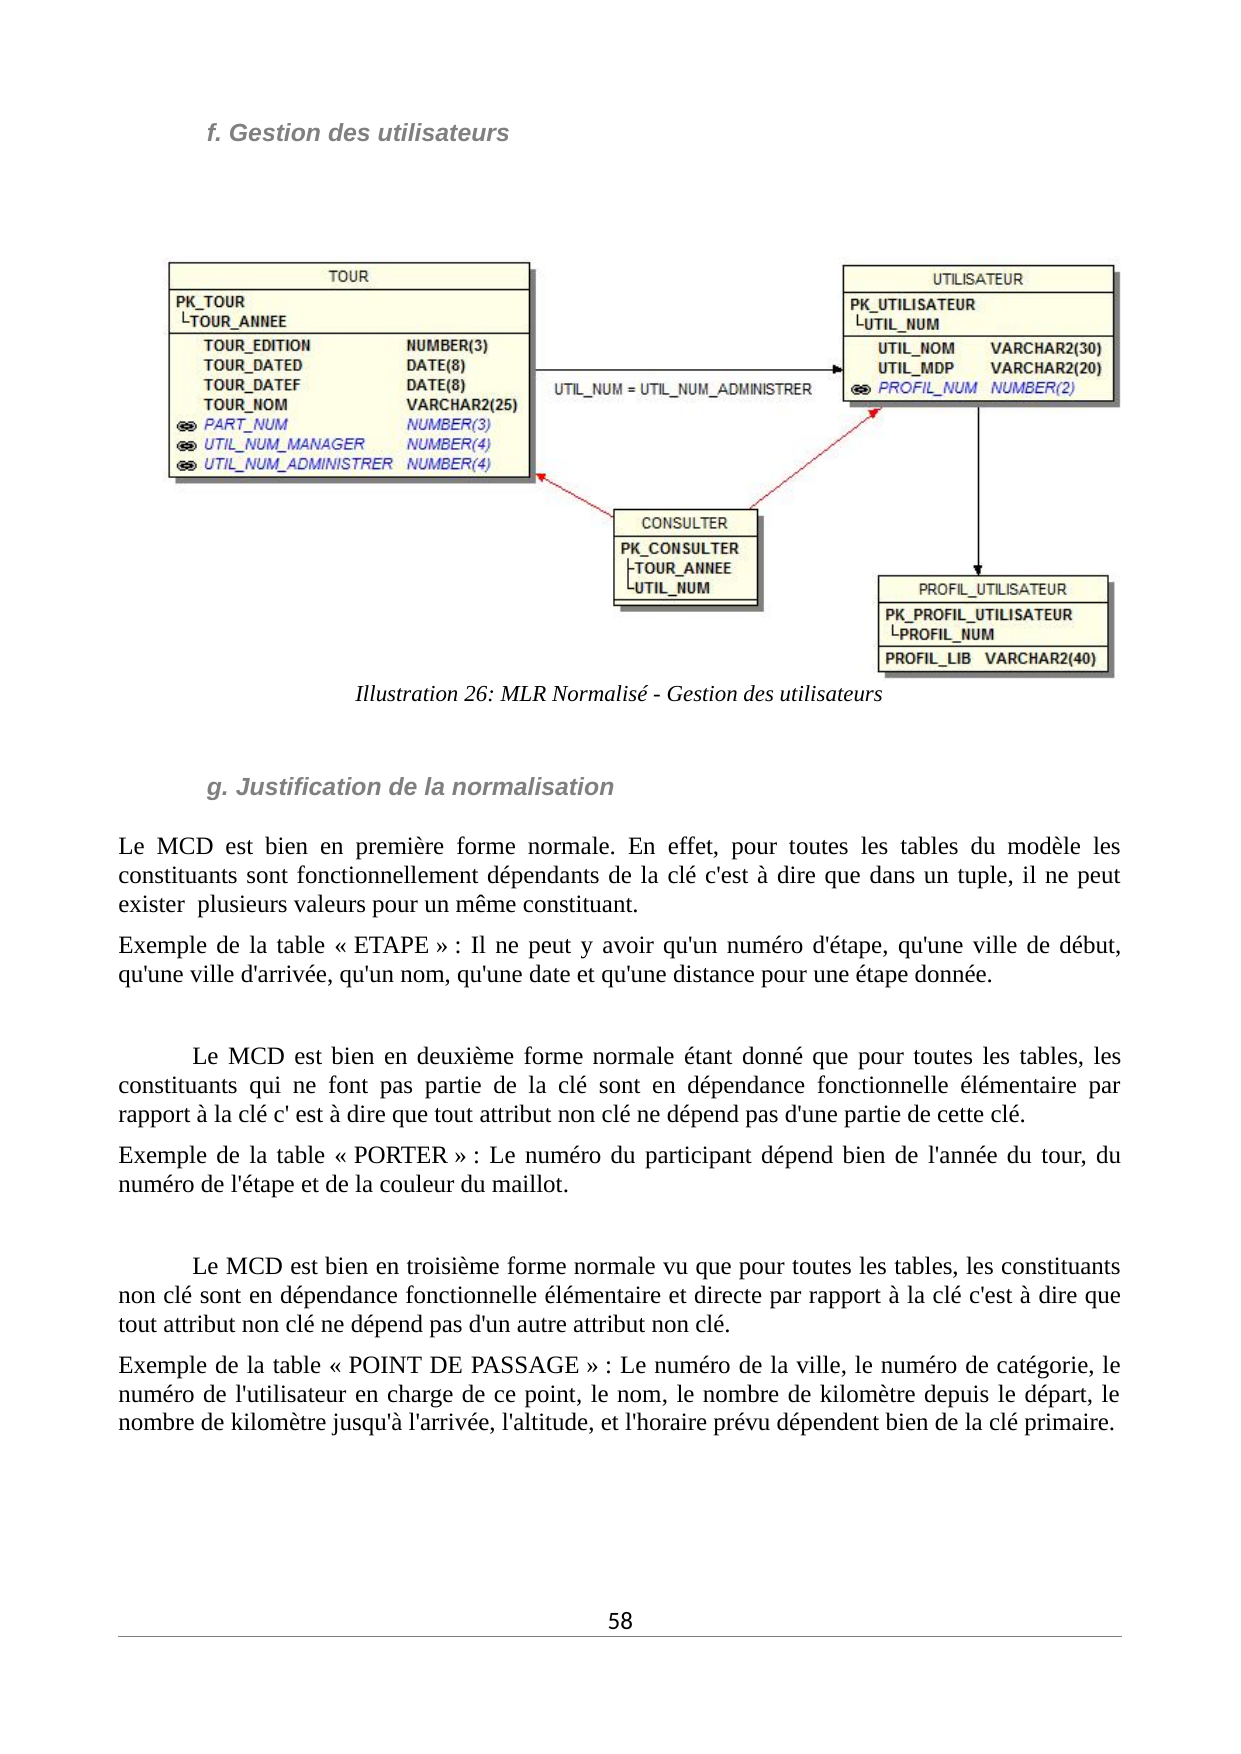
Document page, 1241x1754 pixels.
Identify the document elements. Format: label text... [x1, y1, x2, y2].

text Exemple de la table « POINT DE PASSAGE » : Le numéro de la ville, le numéro de catégorie, le numéro de l'utilisateur en charge de ce point, le nom, le nombre de kilomètre depuis le départ, le nombre de kilomètre jusqu'à l'arrivée, l'altitude, et l'horaire prévu dépendent bien de la clé primaire. [118, 1350, 1122, 1436]
text Illustration 26: MLR Normalisé - Gestion des utilisateurs [118, 681, 1122, 706]
text Le MCD est bien en deuxième forme normale étant donné que pour toutes les tables, les constituants qui ne font pas partie de la clé sont en dépendance fonctionnelle élémentaire par rapport à la clé c' est à dire que tout attribut non clé ne dépend pas d'une partie de cette clé. [118, 1041, 1122, 1127]
subtitle Justification de la normalisation [207, 772, 1122, 801]
text Exemple de la table « ETAPE » : Il ne peut y avoir qu'un numéro d'étape, qu'une ville de début, qu'une ville d'arrivée, qu'un nom, qu'une date et qu'une distance pour une étape donnée. [118, 930, 1122, 987]
text Exemple de la table « PORTER » : Le numéro du participant dépend bien de l'année du tour, du numéro de l'étape et de la couleur du maillot. [118, 1140, 1122, 1197]
subtitle Gestion des utilisateurs [207, 118, 1122, 147]
picture [118, 189, 1123, 681]
text Le MCD est bien en troisième forme normale vu que pour toutes les tables, les constituants non clé sont en dépendance fonctionnelle élémentaire et directe par rapport à la clé c'est à dire que tout attribut non clé ne dépend pas d'un autre attribut non clé. [118, 1251, 1122, 1337]
text Le MCD est bien en première forme normale. En effet, pour toutes les tables du modèle les constituants sont fonctionnellement dépendants de la clé c'est à dire que dans un tuple, il ne peut exister plusieurs valeurs pour un même constituant. [118, 831, 1122, 917]
